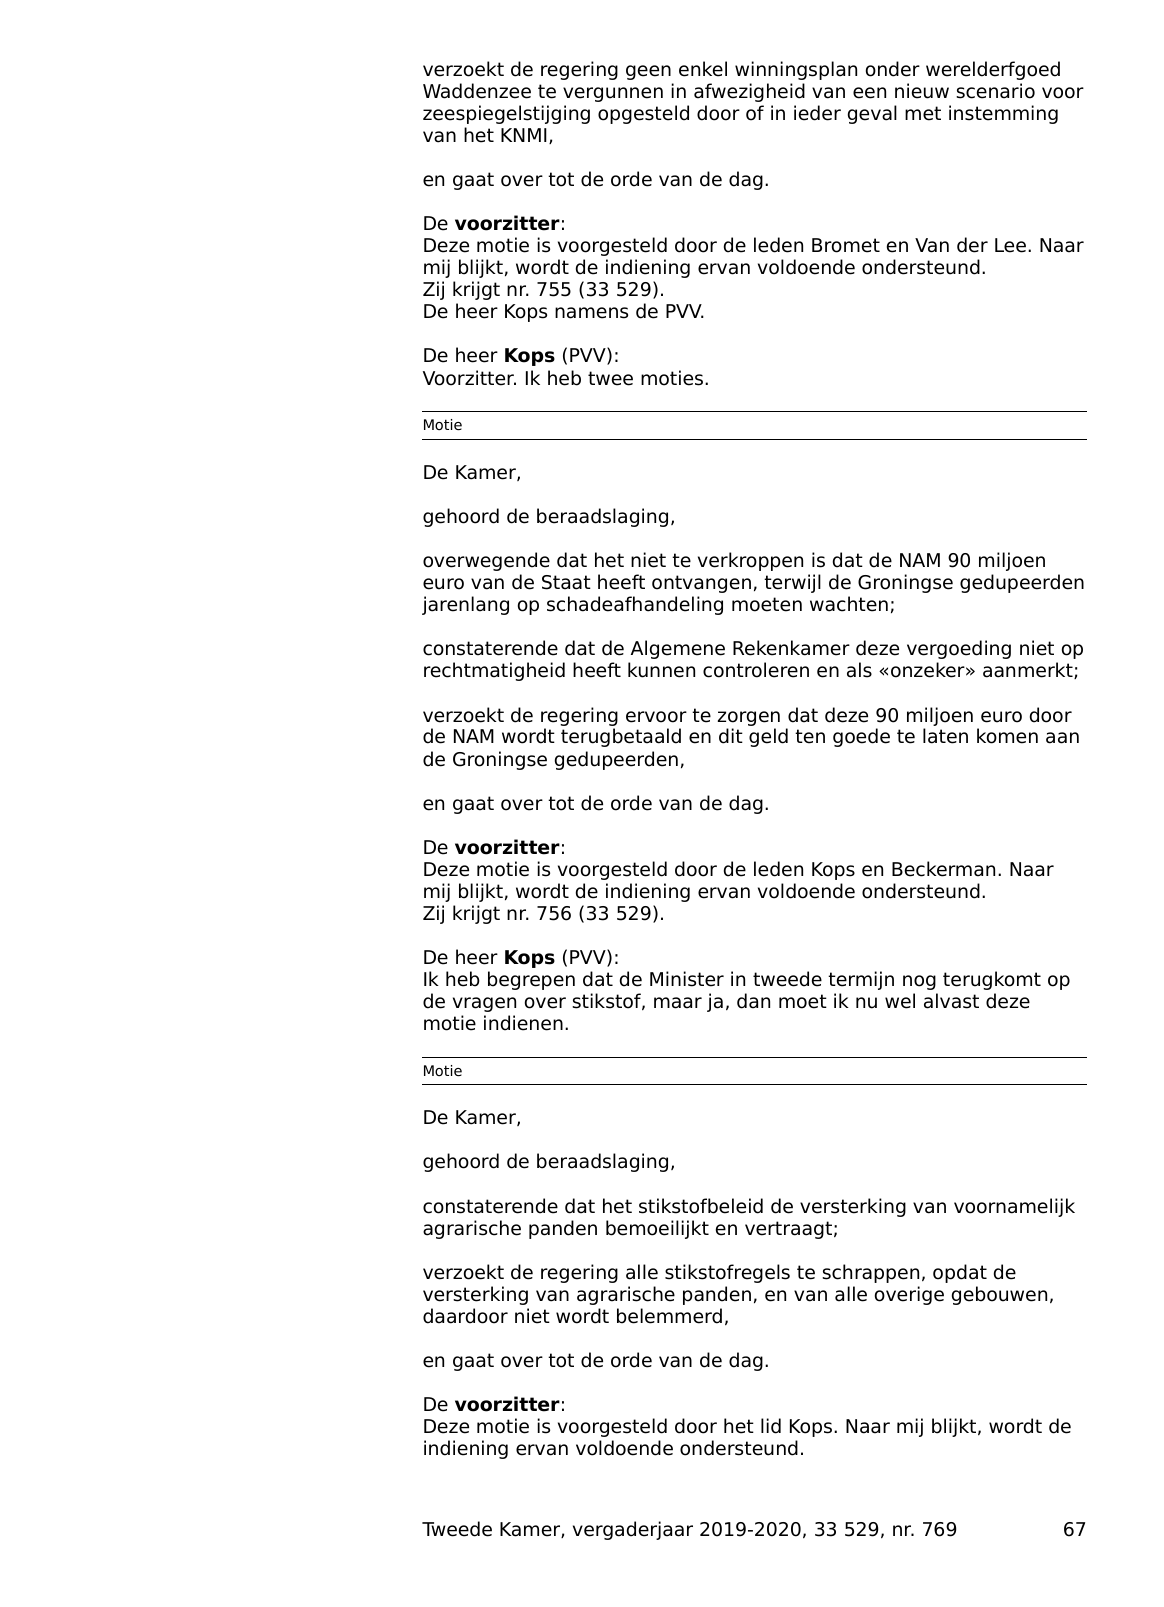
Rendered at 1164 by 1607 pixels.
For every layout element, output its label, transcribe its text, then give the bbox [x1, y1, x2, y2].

table_header Motie [422, 412, 1087, 439]
text gehoord de beraadslaging, [422, 506, 1087, 528]
text verzoekt de regering ervoor te zorgen dat deze 90 miljoen euro door de NAM wordt terugbetaald en dit geld ten goede te laten komen aan de Groningse gedupeerden, [422, 704, 1087, 770]
text en gaat over tot de orde van de dag. [422, 1350, 1087, 1372]
text Deze motie is voorgesteld door het lid Kops. Naar mij blijkt, wordt de indiening ervan voldoende ondersteund. [422, 1416, 1087, 1460]
text Voorzitter. Ik heb twee moties. [422, 367, 1087, 389]
text constaterende dat het stikstofbeleid de versterking van voornamelijk agrarische panden bemoeilijkt en vertraagt; [422, 1196, 1087, 1239]
text en gaat over tot de orde van de dag. [422, 793, 1087, 814]
text De Kamer, [422, 462, 1087, 484]
text verzoekt de regering geen enkel winningsplan onder werelderfgoed Waddenzee te vergunnen in afwezigheid van een nieuw scenario voor zeespiegelstijging opgesteld door of in ieder geval met instemming van het KNMI, [422, 59, 1087, 147]
text verzoekt de regering alle stikstofregels te schrappen, opdat de versterking van agrarische panden, en van alle overige gebouwen, daardoor niet wordt belemmerd, [422, 1262, 1087, 1328]
text De voorzitter: [422, 1394, 1087, 1416]
text Zij krijgt nr. 756 (33 529). [422, 903, 1087, 925]
text constaterende dat de Algemene Rekenkamer deze vergoeding niet op rechtmatigheid heeft kunnen controleren en als «onzeker» aanmerkt; [422, 638, 1087, 682]
text De Kamer, [422, 1107, 1087, 1129]
text De voorzitter: [422, 837, 1087, 859]
text De heer Kops namens de PVV. [422, 301, 1087, 323]
text De heer Kops (PVV): [422, 345, 1087, 367]
text overwegende dat het niet te verkroppen is dat de NAM 90 miljoen euro van de Staat heeft ontvangen, terwijl de Groningse gedupeerden jarenlang op schadeafhandeling moeten wachten; [422, 550, 1087, 616]
text gehoord de beraadslaging, [422, 1151, 1087, 1173]
text Deze motie is voorgesteld door de leden Bromet en Van der Lee. Naar mij blijkt, wordt de indiening ervan voldoende ondersteund. [422, 235, 1087, 279]
text Ik heb begrepen dat de Minister in tweede termijn nog terugkomt op de vragen over stikstof, maar ja, dan moet ik nu wel alvast deze motie indienen. [422, 969, 1087, 1035]
text Deze motie is voorgesteld door de leden Kops en Beckerman. Naar mij blijkt, wordt de indiening ervan voldoende ondersteund. [422, 859, 1087, 903]
text De heer Kops (PVV): [422, 947, 1087, 969]
table_header Motie [422, 1058, 1087, 1084]
text De voorzitter: [422, 213, 1087, 235]
text Zij krijgt nr. 755 (33 529). [422, 279, 1087, 301]
text en gaat over tot de orde van de dag. [422, 169, 1087, 191]
